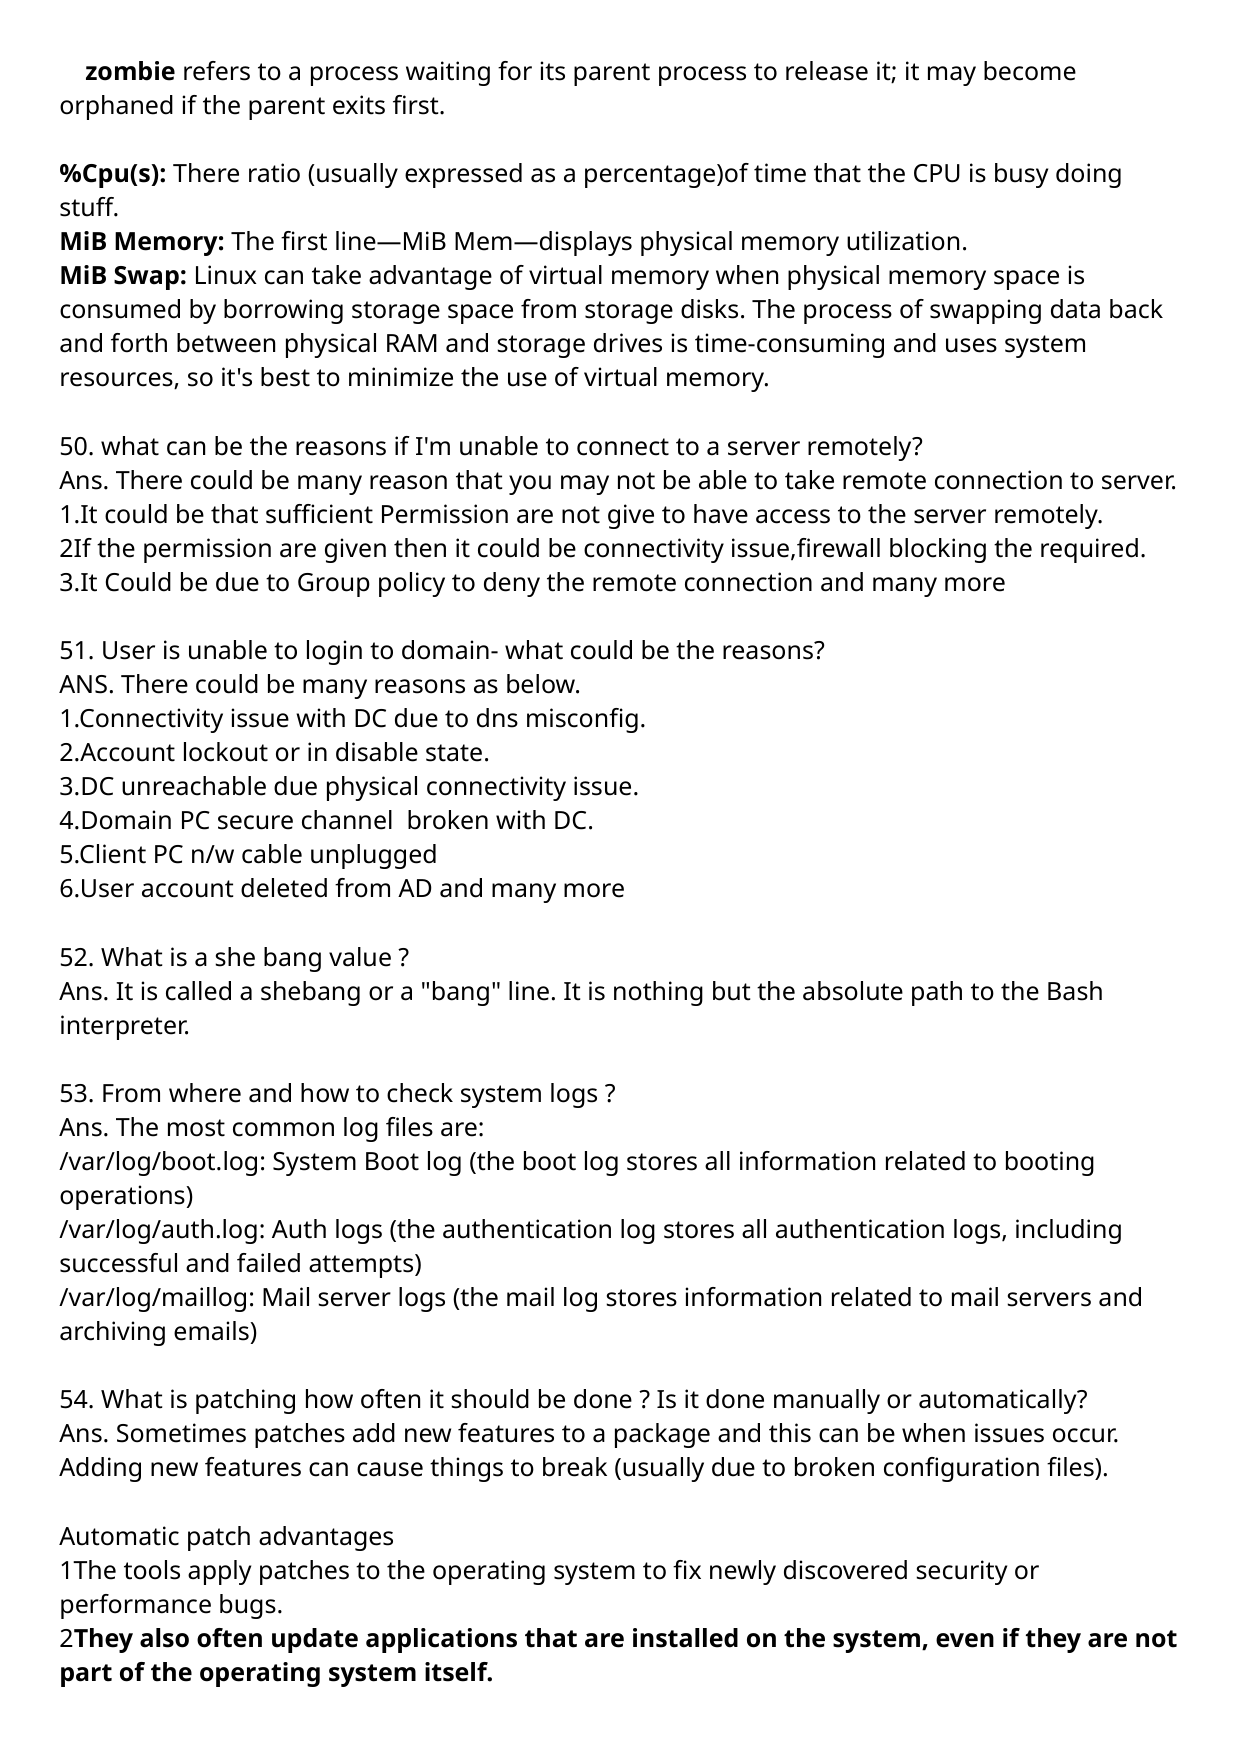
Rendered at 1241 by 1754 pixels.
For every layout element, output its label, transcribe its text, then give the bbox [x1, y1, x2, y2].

text 1.Connectivity issue with DC due to dns misconfig. [59, 701, 1184, 735]
text /var/log/maillog: Mail server logs (the mail log stores information related to mail servers and archiving emails) [59, 1280, 1184, 1348]
text 52. What is a she bang value ? [59, 939, 1184, 973]
text Automatic patch advantages [59, 1518, 1184, 1552]
text MiB Swap: Linux can take advantage of virtual memory when physical memory space is consumed by borrowing storage space from storage disks. The process of swapping data back and forth between physical RAM and storage drives is time-consuming and uses system resources, so it's best to minimize the use of virtual memory. [59, 258, 1184, 394]
text %Cpu(s): There ratio (usually expressed as a percentage)of time that the CPU is busy doing stuff. [59, 122, 1184, 224]
text Ans. The most common log files are: [59, 1109, 1184, 1143]
text 2They also often update applications that are installed on the system, even if they are not part of the operating system itself. [59, 1620, 1184, 1688]
text /var/log/auth.log: Auth logs (the authentication log stores all authentication logs, including successful and failed attempts) [59, 1212, 1184, 1280]
text 3.It Could be due to Group policy to deny the remote connection and many more [59, 564, 1184, 598]
text 3.DC unreachable due physical connectivity issue. [59, 769, 1184, 803]
text Ans. There could be many reason that you may not be able to take remote connection to server. [59, 462, 1184, 496]
text MiB Memory: The first line—MiB Mem—displays physical memory utilization. [59, 224, 1184, 258]
text 4.Domain PC secure channel broken with DC. [59, 803, 1184, 837]
text zombie refers to a process waiting for its parent process to release it; it may become orphaned if the parent exits first. [59, 53, 1184, 122]
text 6.User account deleted from AD and many more [59, 871, 1184, 905]
text 2If the permission are given then it could be connectivity issue,firewall blocking the required. [59, 530, 1184, 564]
text ANS. There could be many reasons as below. [59, 667, 1184, 701]
text 51. User is unable to login to domain- what could be the reasons? [59, 633, 1184, 667]
text Ans. Sometimes patches add new features to a package and this can be when issues occur. Adding new features can cause things to break (usually due to broken configuration files). [59, 1416, 1184, 1484]
text Ans. It is called a shebang or a "bang" line. It is nothing but the absolute path to the Bash interpreter. [59, 973, 1184, 1041]
text 54. What is patching how often it should be done ? Is it done manually or automatically? [59, 1382, 1184, 1416]
text 2.Account lockout or in disable state. [59, 735, 1184, 769]
text 53. From where and how to check system logs ? [59, 1075, 1184, 1109]
text 5.Client PC n/w cable unplugged [59, 837, 1184, 871]
text /var/log/boot.log: System Boot log (the boot log stores all information related to booting operations) [59, 1143, 1184, 1212]
text 50. what can be the reasons if I'm unable to connect to a server remotely? [59, 428, 1184, 462]
text 1The tools apply patches to the operating system to fix newly discovered security or performance bugs. [59, 1552, 1184, 1620]
text 1.It could be that sufficient Permission are not give to have access to the server remotely. [59, 496, 1184, 530]
